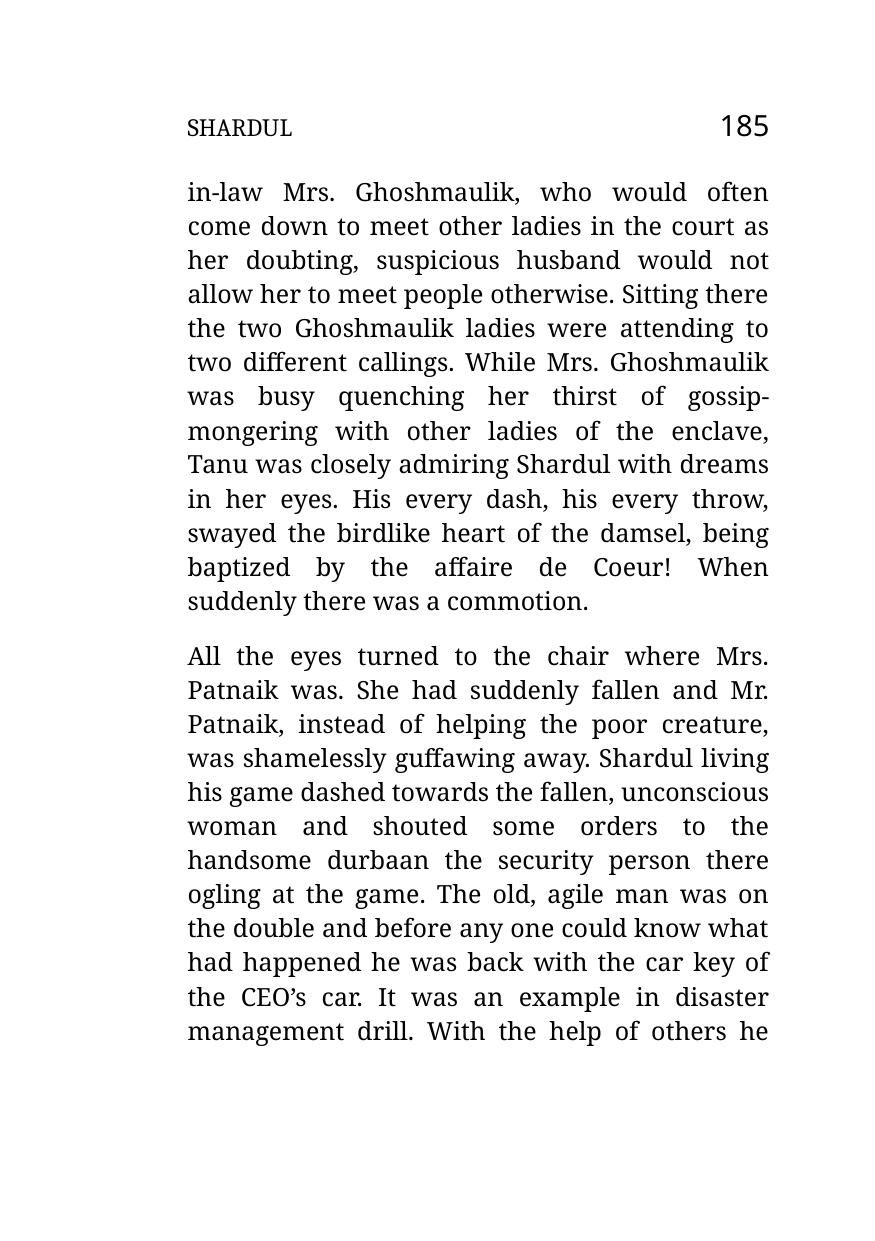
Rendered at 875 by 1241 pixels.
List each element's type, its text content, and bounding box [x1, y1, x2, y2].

text in-law Mrs. Ghoshmaulik, who would often come down to meet other ladies in the court as her doubting, suspicious husband would not allow her to meet people otherwise. Sitting there the two Ghoshmaulik ladies were attending to two different callings. While Mrs. Ghoshmaulik was busy quenching her thirst of gossip-mongering with other ladies of the enclave, Tanu was closely admiring Shardul with dreams in her eyes. His every dash, his every throw, swayed the birdlike heart of the damsel, being baptized by the affaire de Coeur! When suddenly there was a commotion. [187, 175, 769, 617]
text All the eyes turned to the chair where Mrs. Patnaik was. She had suddenly fallen and Mr. Patnaik, instead of helping the poor creature, was shamelessly guffawing away. Shardul living his game dashed towards the fallen, unconscious woman and shouted some orders to the handsome durbaan the security person there ogling at the game. The old, agile man was on the double and before any one could know what had happened he was back with the car key of the CEO’s car. It was an example in disaster management drill. With the help of others he [187, 638, 769, 1047]
